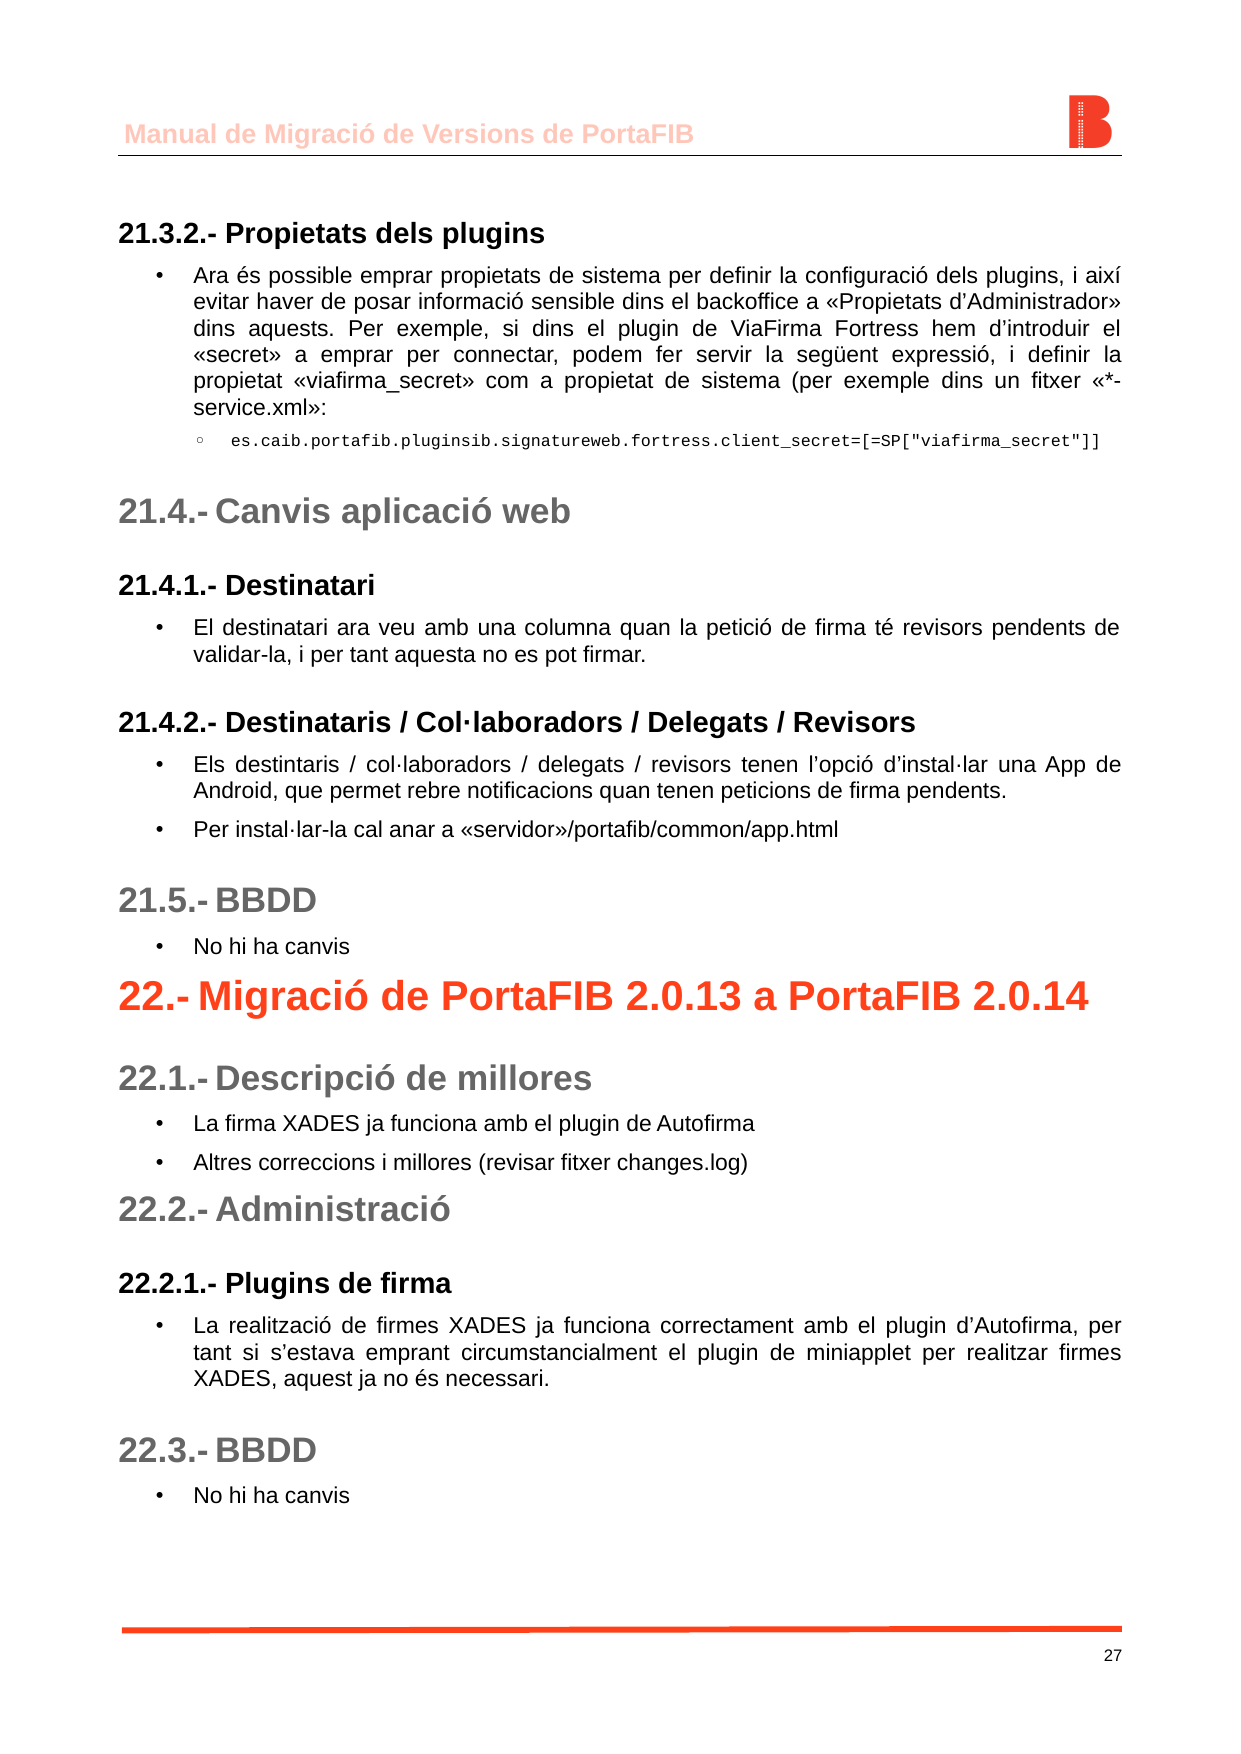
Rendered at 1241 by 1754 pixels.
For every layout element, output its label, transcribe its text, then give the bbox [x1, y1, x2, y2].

subtitle Canvis aplicació web [118, 490, 1122, 531]
subtitle Destinataris / Col·laboradors / Delegats / Revisors [118, 704, 1122, 738]
list La realització de firmes XADES ja funciona correctament amb el plugin d’Autofirma, per tant si s’estava emprant circumstancialment el plugin de miniapplet per realitzar firmes XADES, aquest ja no és necessari. [156, 1312, 1122, 1391]
subtitle Destinatari [118, 568, 1122, 602]
list No hi ha canvis [156, 933, 1122, 959]
subtitle Migració de PortaFIB 2.0.13 a PortaFIB 2.0.14 [118, 972, 1122, 1020]
list No hi ha canvis [156, 1482, 1122, 1508]
picture [1063, 94, 1117, 150]
list Altres correccions i millores (revisar fitxer changes.log) [156, 1149, 1122, 1176]
list es.caib.portafib.pluginsib.signatureweb.fortress.client_secret=[=SP["viafirma_secret"]] [193, 432, 1122, 451]
list El destinatari ara veu amb una columna quan la petició de firma té revisors pendents de validar-la, i per tant aquesta no es pot firmar. [156, 614, 1122, 667]
subtitle Propietats dels plugins [118, 216, 1122, 249]
subtitle Plugins de firma [118, 1266, 1122, 1300]
list Per instal·lar-la cal anar a «servidor»/portafib/common/app.html [156, 816, 1122, 842]
list La firma XADES ja funciona amb el plugin de Autofirma [156, 1110, 1122, 1137]
subtitle BBDD [118, 1429, 1122, 1470]
subtitle Descripció de millores [118, 1057, 1122, 1098]
subtitle BBDD [118, 880, 1122, 920]
list Els destintaris / col·laboradors / delegats / revisors tenen l’opció d’instal·lar una App de Android, que permet rebre notificacions quan tenen peticions de firma pendents. [156, 751, 1122, 803]
list Ara és possible emprar propietats de sistema per definir la configuració dels plugins, i així evitar haver de posar informació sensible dins el backoffice a «Propietats d’Administrador» dins aquests. Per exemple, si dins el plugin de ViaFirma Fortress hem d’introduir el «secret» a emprar per connectar, podem fer servir la següent expressió, i definir la propietat «viafirma_secret» com a propietat de sistema (per exemple dins un fitxer «*-service.xml»: [156, 262, 1122, 420]
subtitle Administració [118, 1188, 1122, 1229]
